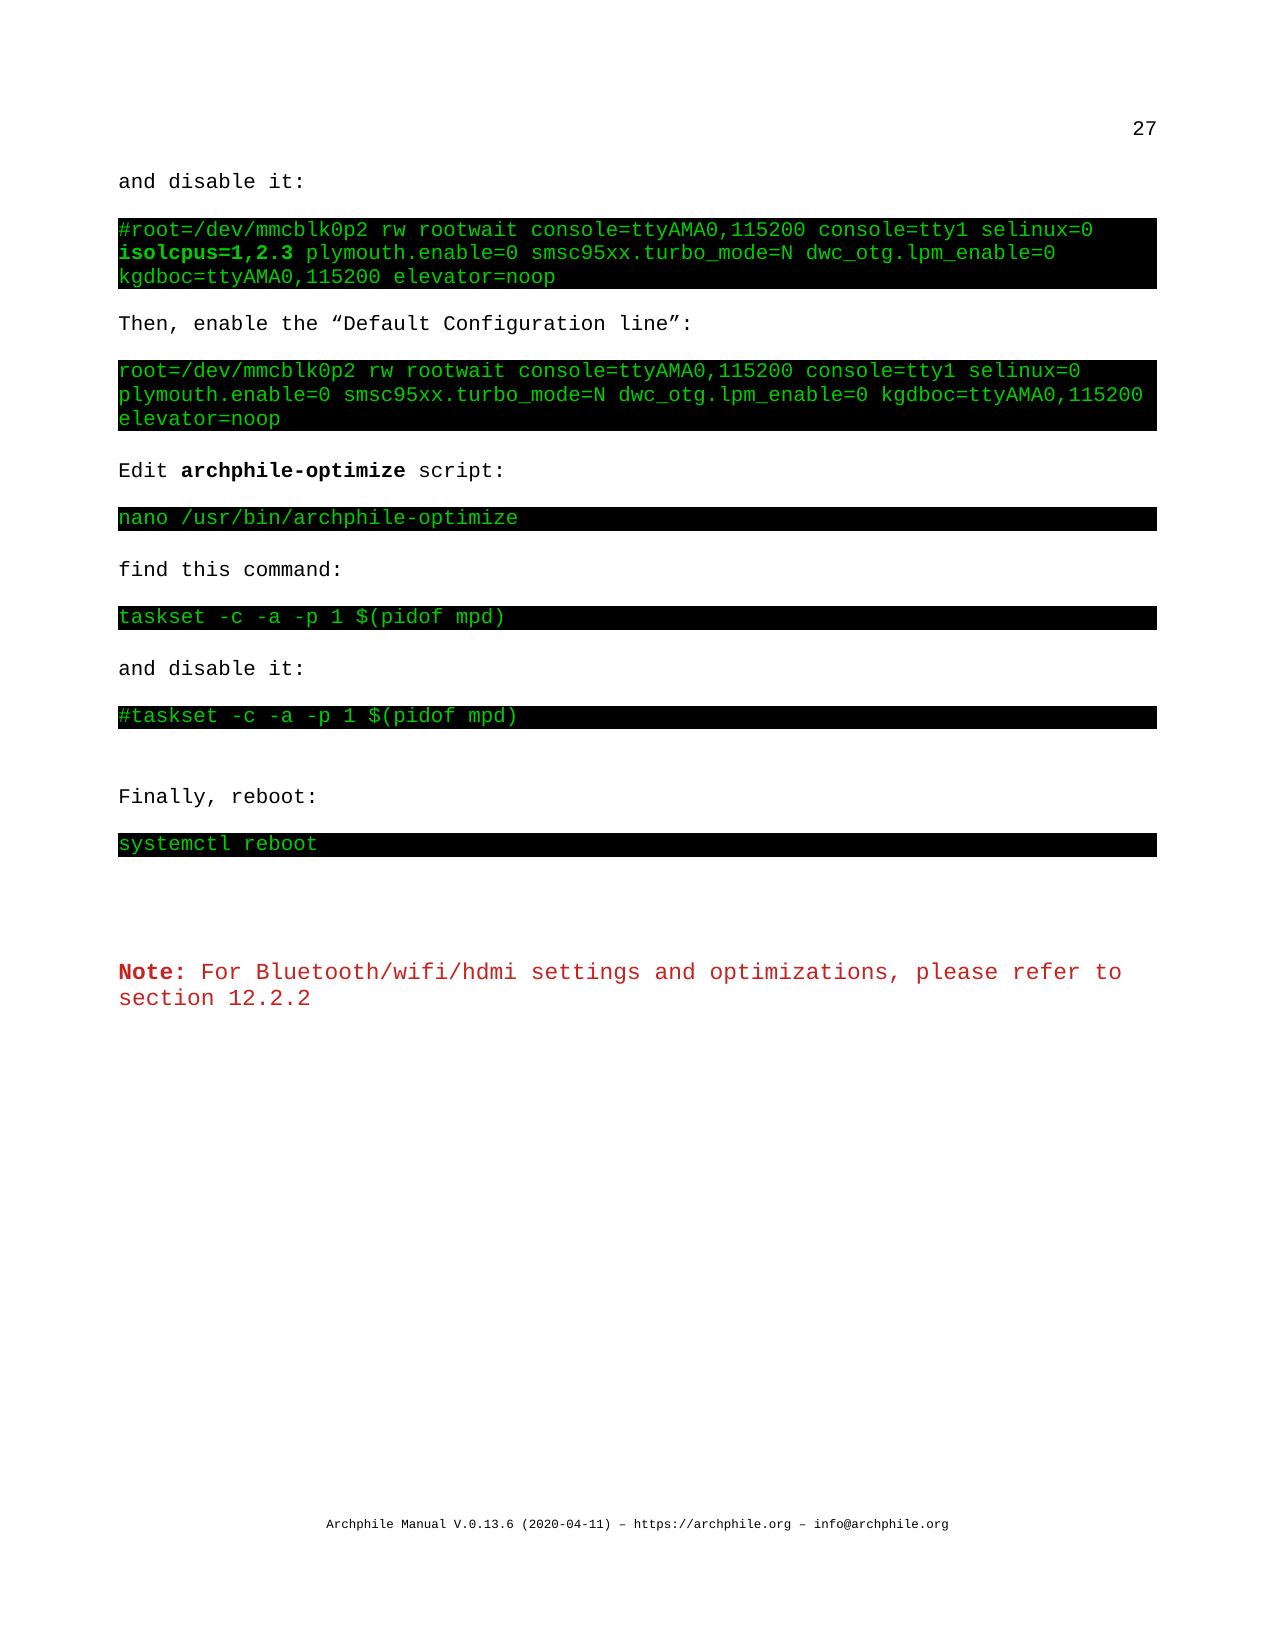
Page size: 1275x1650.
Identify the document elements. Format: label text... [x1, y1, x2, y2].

text nano /usr/bin/archphile-optimize [118, 507, 1157, 531]
text Note: For Bluetooth/wifi/hdmi settings and optimizations, please refer to section 12.2.2 [118, 961, 1157, 1012]
text root=/dev/mmcblk0p2 rw rootwait console=ttyAMA0,115200 console=tty1 selinux=0 plymouth.enable=0 smsc95xx.turbo_mode=N dwc_otg.lpm_enable=0 kgdboc=ttyAMA0,115200 elevator=noop [118, 360, 1157, 431]
text and disable it: [118, 658, 1157, 682]
text taskset -c -a -p 1 $(pidof mpd) [118, 606, 1157, 630]
text systemctl reboot [118, 833, 1157, 857]
text #taskset -c -a -p 1 $(pidof mpd) [118, 706, 1157, 729]
text Then, enable the “Default Configuration line”: [118, 313, 1157, 337]
text find this command: [118, 559, 1157, 583]
text Finally, reboot: [118, 786, 1157, 809]
text #root=/dev/mmcblk0p2 rw rootwait console=ttyAMA0,115200 console=tty1 selinux=0 isolcpus=1,2.3 plymouth.enable=0 smsc95xx.turbo_mode=N dwc_otg.lpm_enable=0 kgdboc=ttyAMA0,115200 elevator=noop [118, 218, 1157, 289]
text Edit archphile-optimize script: [118, 460, 1157, 483]
text and disable it: [118, 171, 1157, 195]
